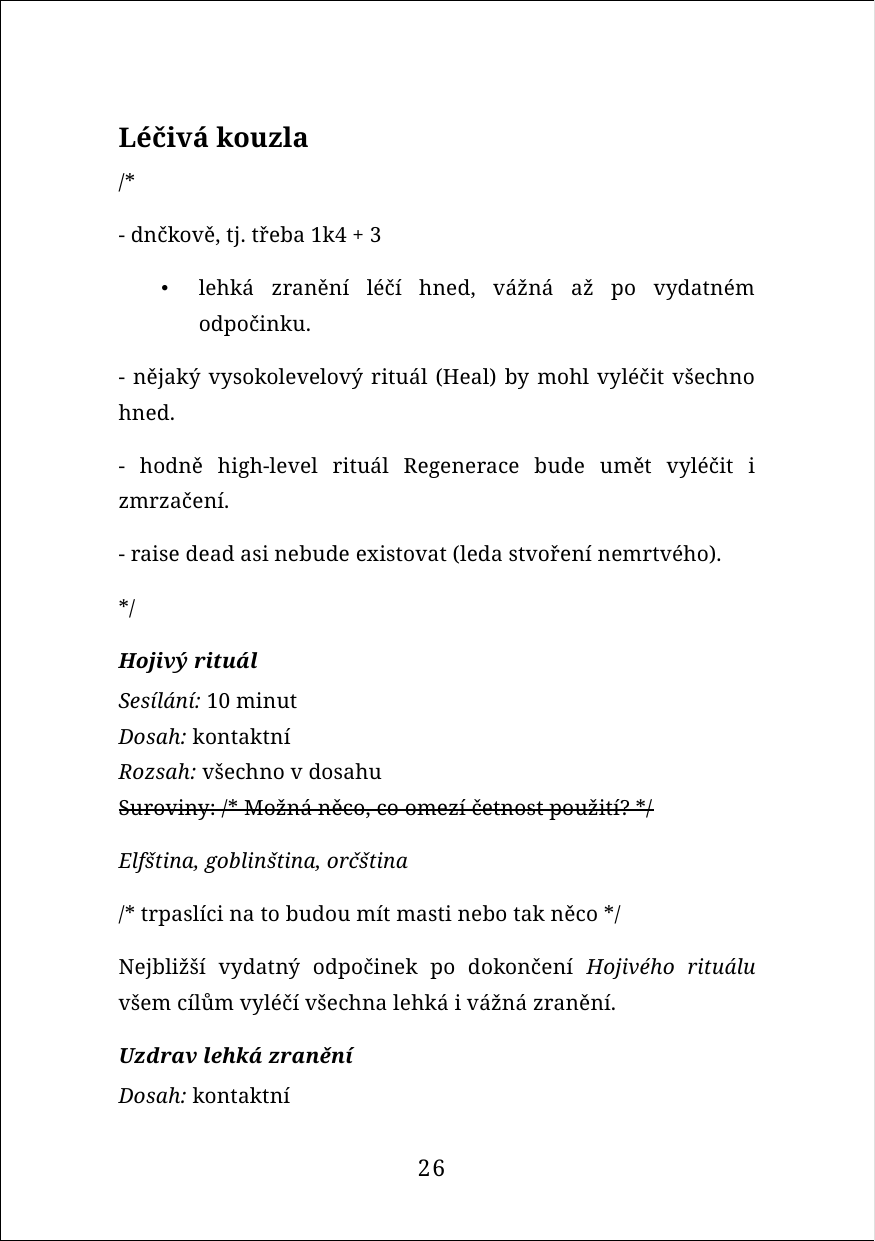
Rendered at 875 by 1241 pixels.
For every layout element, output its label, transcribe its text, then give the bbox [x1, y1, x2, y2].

text - raise dead asi nebude existovat (leda stvoření nemrtvého). [118, 539, 756, 568]
text /* trpaslíci na to budou mít masti nebo tak něco */ [118, 899, 756, 928]
text - nějaký vysokolevelový rituál (Heal) by mohl vyléčit všechno hned. [118, 362, 756, 426]
text /* [118, 167, 756, 195]
text */ [118, 593, 756, 621]
text Nejbližší vydatný odpočinek po dokončení Hojivého rituálu všem cílům vyléčí všechna lehká i vážná zranění. [118, 952, 756, 1016]
text - dnčkově, tj. třeba 1k4 + 3 [118, 220, 756, 248]
subtitle Léčivá kouzla [118, 118, 756, 155]
subtitle Uzdrav lehká zranění [118, 1041, 756, 1070]
list lehká zranění léčí hned, vážná až po vydatném odpočinku. [161, 273, 756, 337]
text - hodně high-level rituál Regenerace bude umět vyléčit i zmrzačení. [118, 451, 756, 515]
text Dosah: kontaktní [118, 1081, 756, 1110]
subtitle Hojivý rituál [118, 646, 756, 674]
text Sesílání: 10 minut Dosah: kontaktní Rozsah: všechno v dosahu Suroviny: /* Možná něco, co omezí četnost použití? */ [118, 686, 756, 821]
text Elfština, goblinština, orčština [118, 846, 756, 874]
